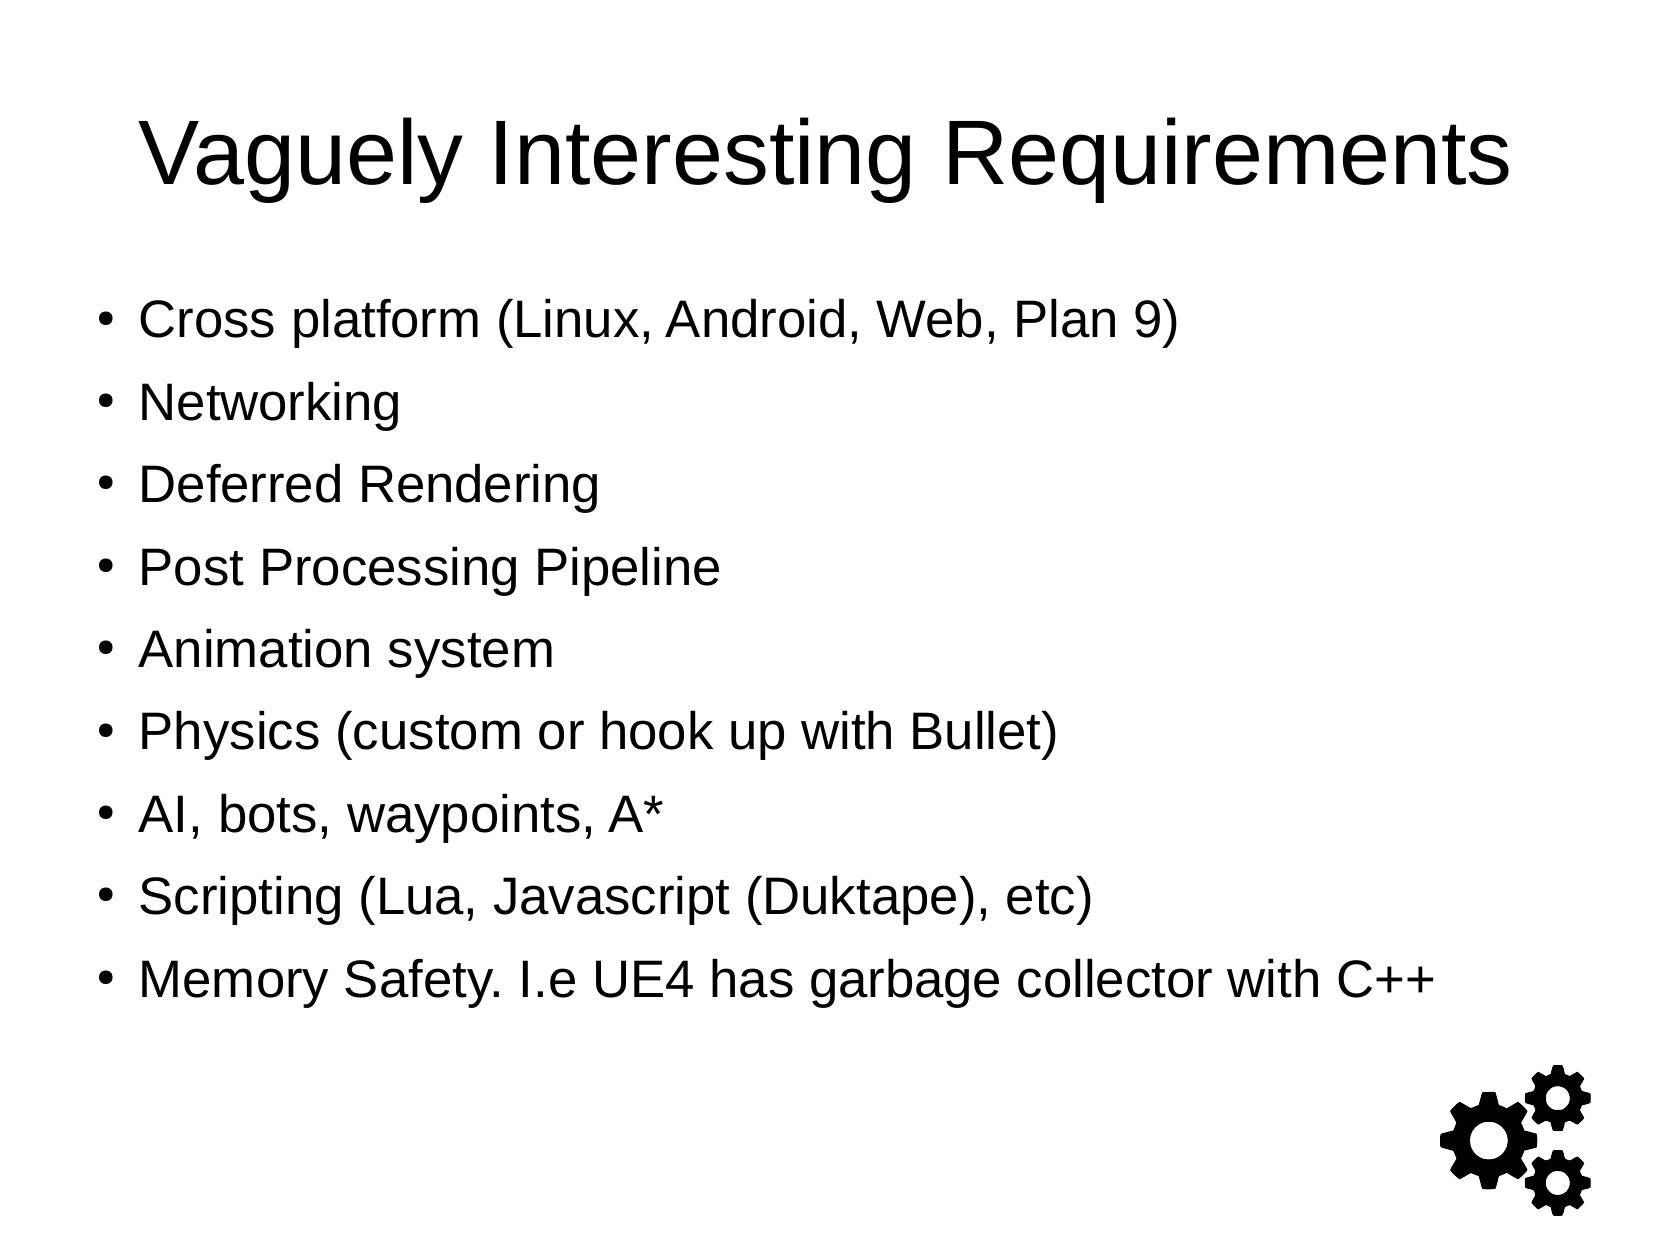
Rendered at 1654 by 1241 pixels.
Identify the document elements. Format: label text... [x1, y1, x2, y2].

title Vaguely Interesting Requirements [82, 49, 1571, 257]
picture [1440, 1065, 1591, 1216]
list Cross platform (Linux, Android, Web, Plan 9) Networking Deferred Rendering Post Processing Pipeline Animation system Physics (custom or hook up with Bullet) AI, bots, waypoints, A* Scripting (Lua, Javascript (Duktape), etc) Memory Safety. I.e UE4 has garbage collector with C++ [82, 290, 1571, 1010]
